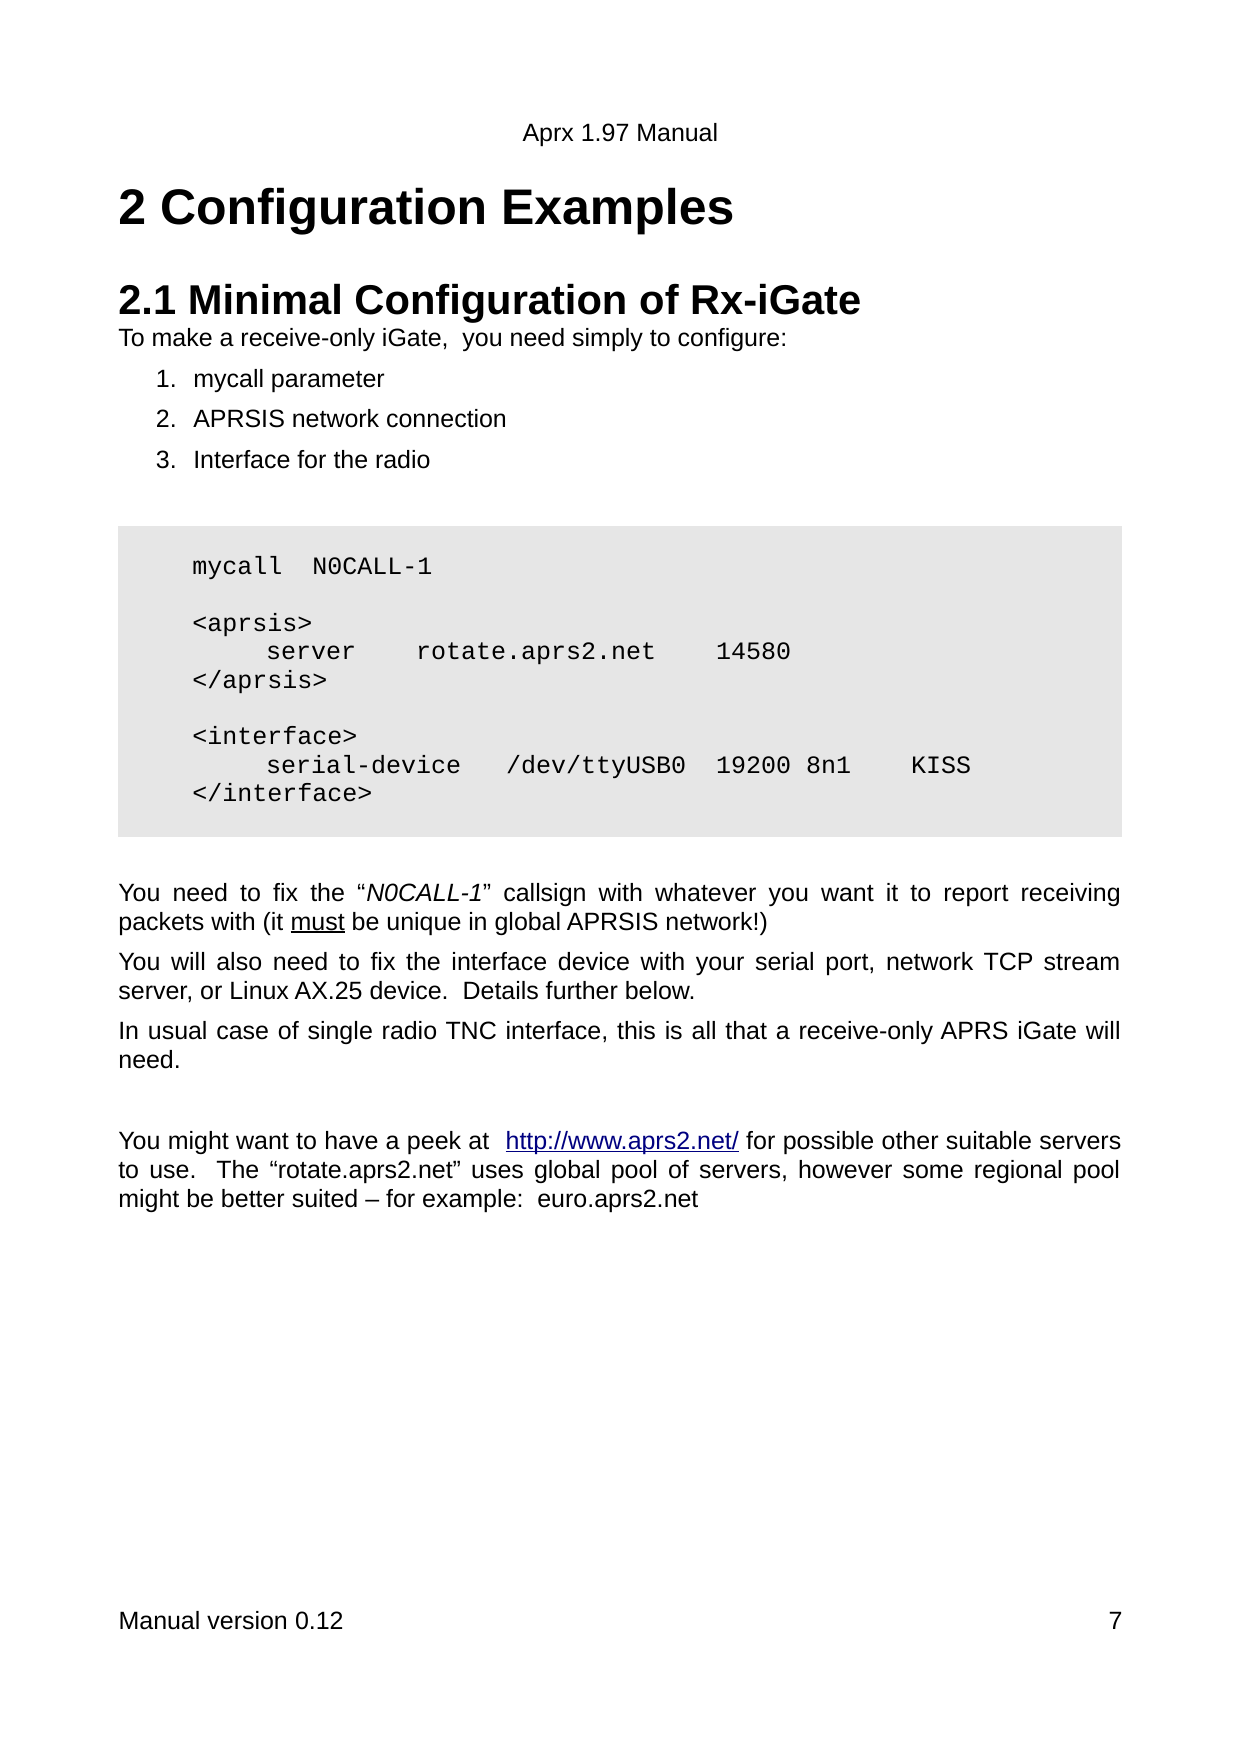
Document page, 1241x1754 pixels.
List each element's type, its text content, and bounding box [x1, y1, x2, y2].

list Interface for the radio [156, 444, 1122, 473]
text server rotate.aprs2.net 14580 [118, 639, 1122, 667]
text serial-device /dev/ttyUSB0 19200 8n1 KISS [118, 752, 1122, 781]
text <interface> [118, 724, 1122, 752]
list APRSIS network connection [156, 404, 1122, 433]
text You will also need to fix the interface device with your serial port, network TCP stream server, or Linux AX.25 device. Details further below. [118, 947, 1122, 1004]
text mycall N0CALL-1 [118, 554, 1122, 582]
text You might want to have a peek at http://www.aprs2.net/ for possible other suitable servers to use. The “rotate.aprs2.net” uses global pool of servers, however some regional pool might be better suited – for example: euro.aprs2.net [118, 1126, 1122, 1212]
subtitle Minimal Configuration of Rx-iGate [118, 275, 1122, 323]
list mycall parameter [156, 363, 1122, 392]
text </interface> [118, 781, 1122, 809]
text In usual case of single radio TNC interface, this is all that a receive-only APRS iGate will need. [118, 1016, 1122, 1074]
text You need to fix the “N0CALL-1” callsign with whatever you want it to report receiving packets with (it must be unique in global APRSIS network!) [118, 878, 1122, 935]
text <aprsis> [118, 611, 1122, 639]
text To make a receive-only iGate, you need simply to configure: [118, 323, 1122, 352]
text </aprsis> [118, 667, 1122, 696]
subtitle Configuration Examples [118, 177, 1122, 234]
